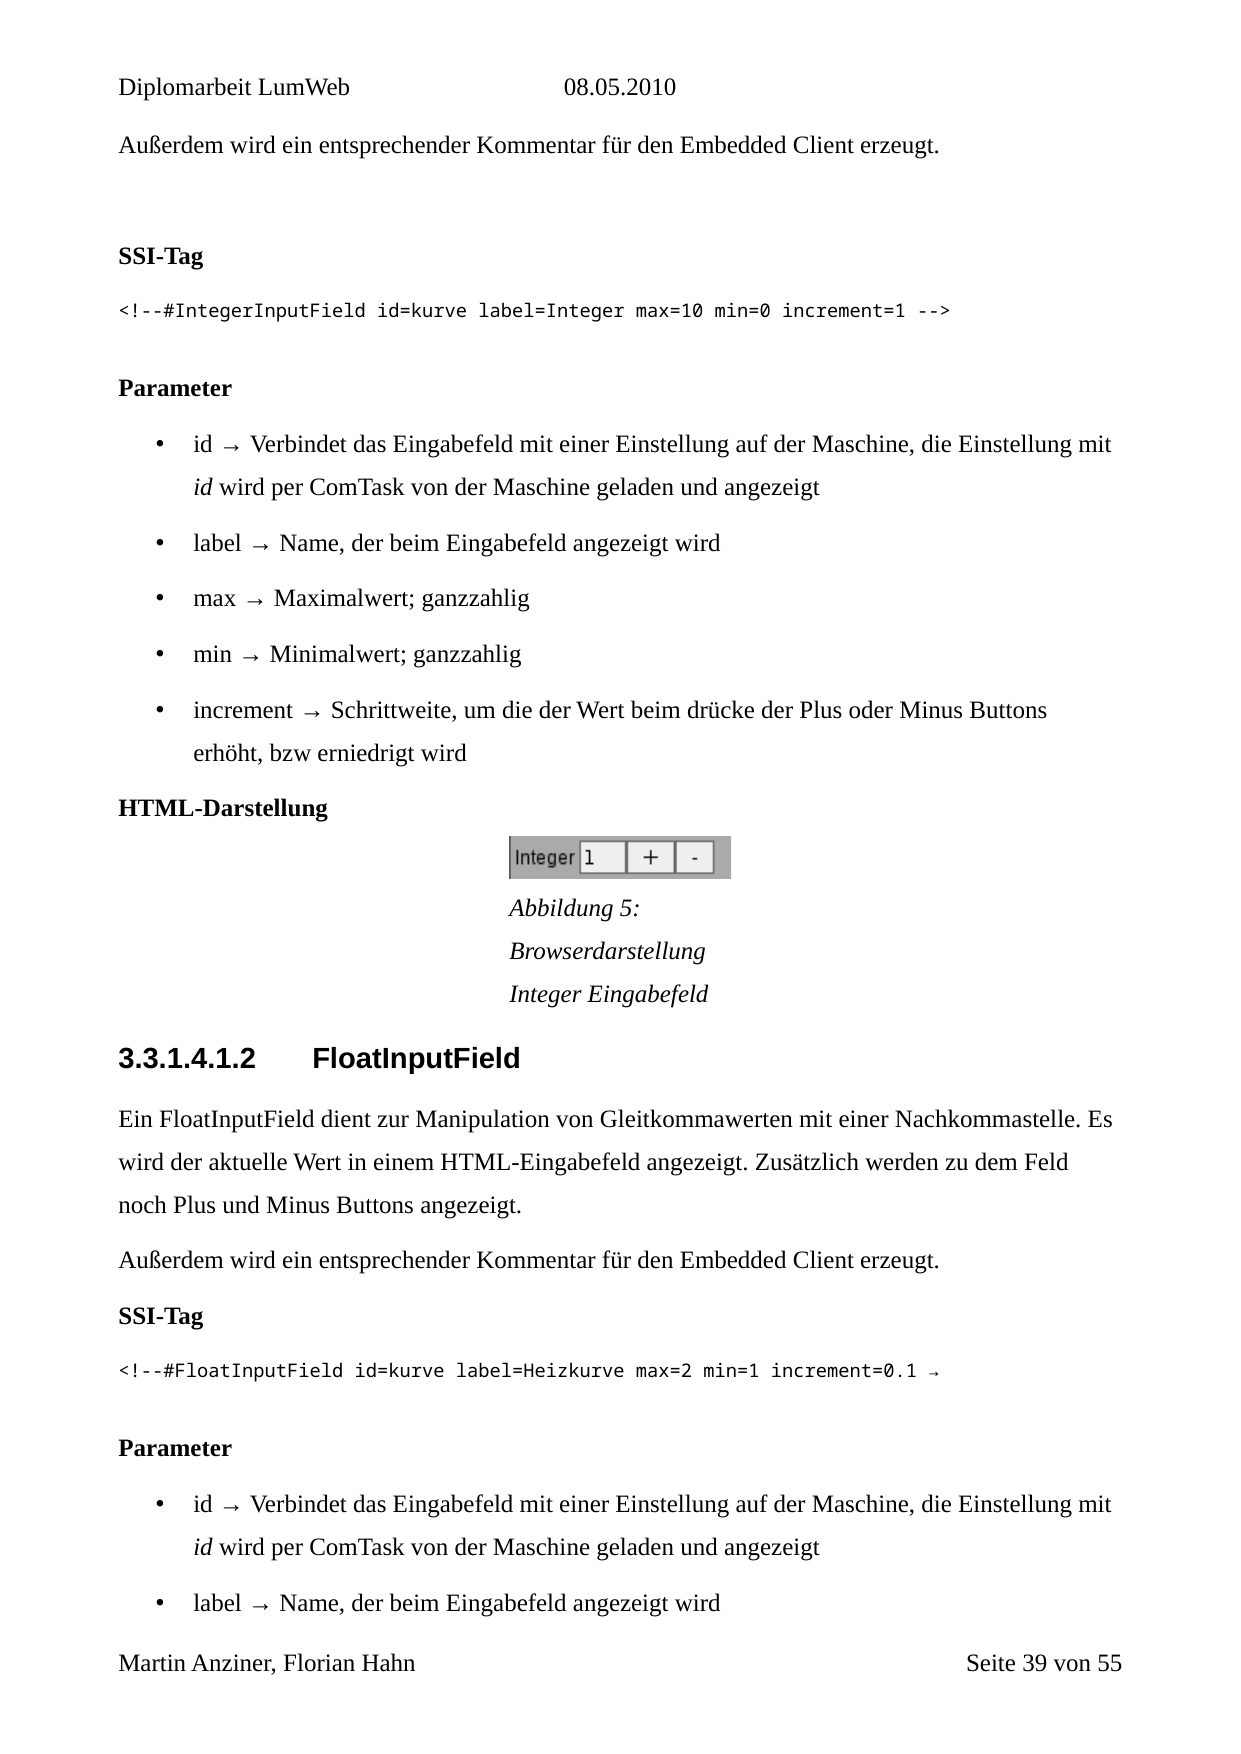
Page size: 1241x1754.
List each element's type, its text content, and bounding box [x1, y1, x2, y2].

list min → Minimalwert; ganzzahlig [156, 639, 1122, 668]
text <!--#IntegerInputField id=kurve label=Integer max=10 min=0 increment=1 --> [118, 297, 1122, 322]
text SSI-Tag [118, 1301, 1122, 1330]
list increment → Schrittweite, um die der Wert beim drücke der Plus oder Minus Buttons erhöht, bzw erniedrigt wird [156, 695, 1122, 767]
list label → Name, der beim Eingabefeld angezeigt wird [156, 1588, 1122, 1616]
text Außerdem wird ein entsprechender Kommentar für den Embedded Client erzeugt. [118, 1246, 1122, 1274]
list id → Verbindet das Eingabefeld mit einer Einstellung auf der Maschine, die Einstellung mit id wird per ComTask von der Maschine geladen und angezeigt [156, 1489, 1122, 1561]
list label → Name, der beim Eingabefeld angezeigt wird [156, 528, 1122, 557]
text HTML-Darstellung [118, 793, 1122, 822]
text Abbildung 5: Browserdarstellung Integer Eingabefeld [509, 879, 731, 1008]
list id → Verbindet das Eingabefeld mit einer Einstellung auf der Maschine, die Einstellung mit id wird per ComTask von der Maschine geladen und angezeigt [156, 429, 1122, 501]
text <!--#FloatInputField id=kurve label=Heizkurve max=2 min=1 increment=0.1 → [118, 1357, 1122, 1382]
text Parameter [118, 1433, 1122, 1462]
list max → Maximalwert; ganzzahlig [156, 583, 1122, 612]
text Außerdem wird ein entsprechender Kommentar für den Embedded Client erzeugt. [118, 130, 1122, 159]
picture [509, 836, 732, 879]
text Ein FloatInputField dient zur Manipulation von Gleitkommawerten mit einer Nachkommastelle. Es wird der aktuelle Wert in einem HTML-Eingabefeld angezeigt. Zusätzlich werden zu dem Feld noch Plus und Minus Buttons angezeigt. [118, 1104, 1122, 1219]
subtitle FloatInputField [118, 1041, 1122, 1074]
text Parameter [118, 373, 1122, 402]
text SSI-Tag [118, 241, 1122, 270]
